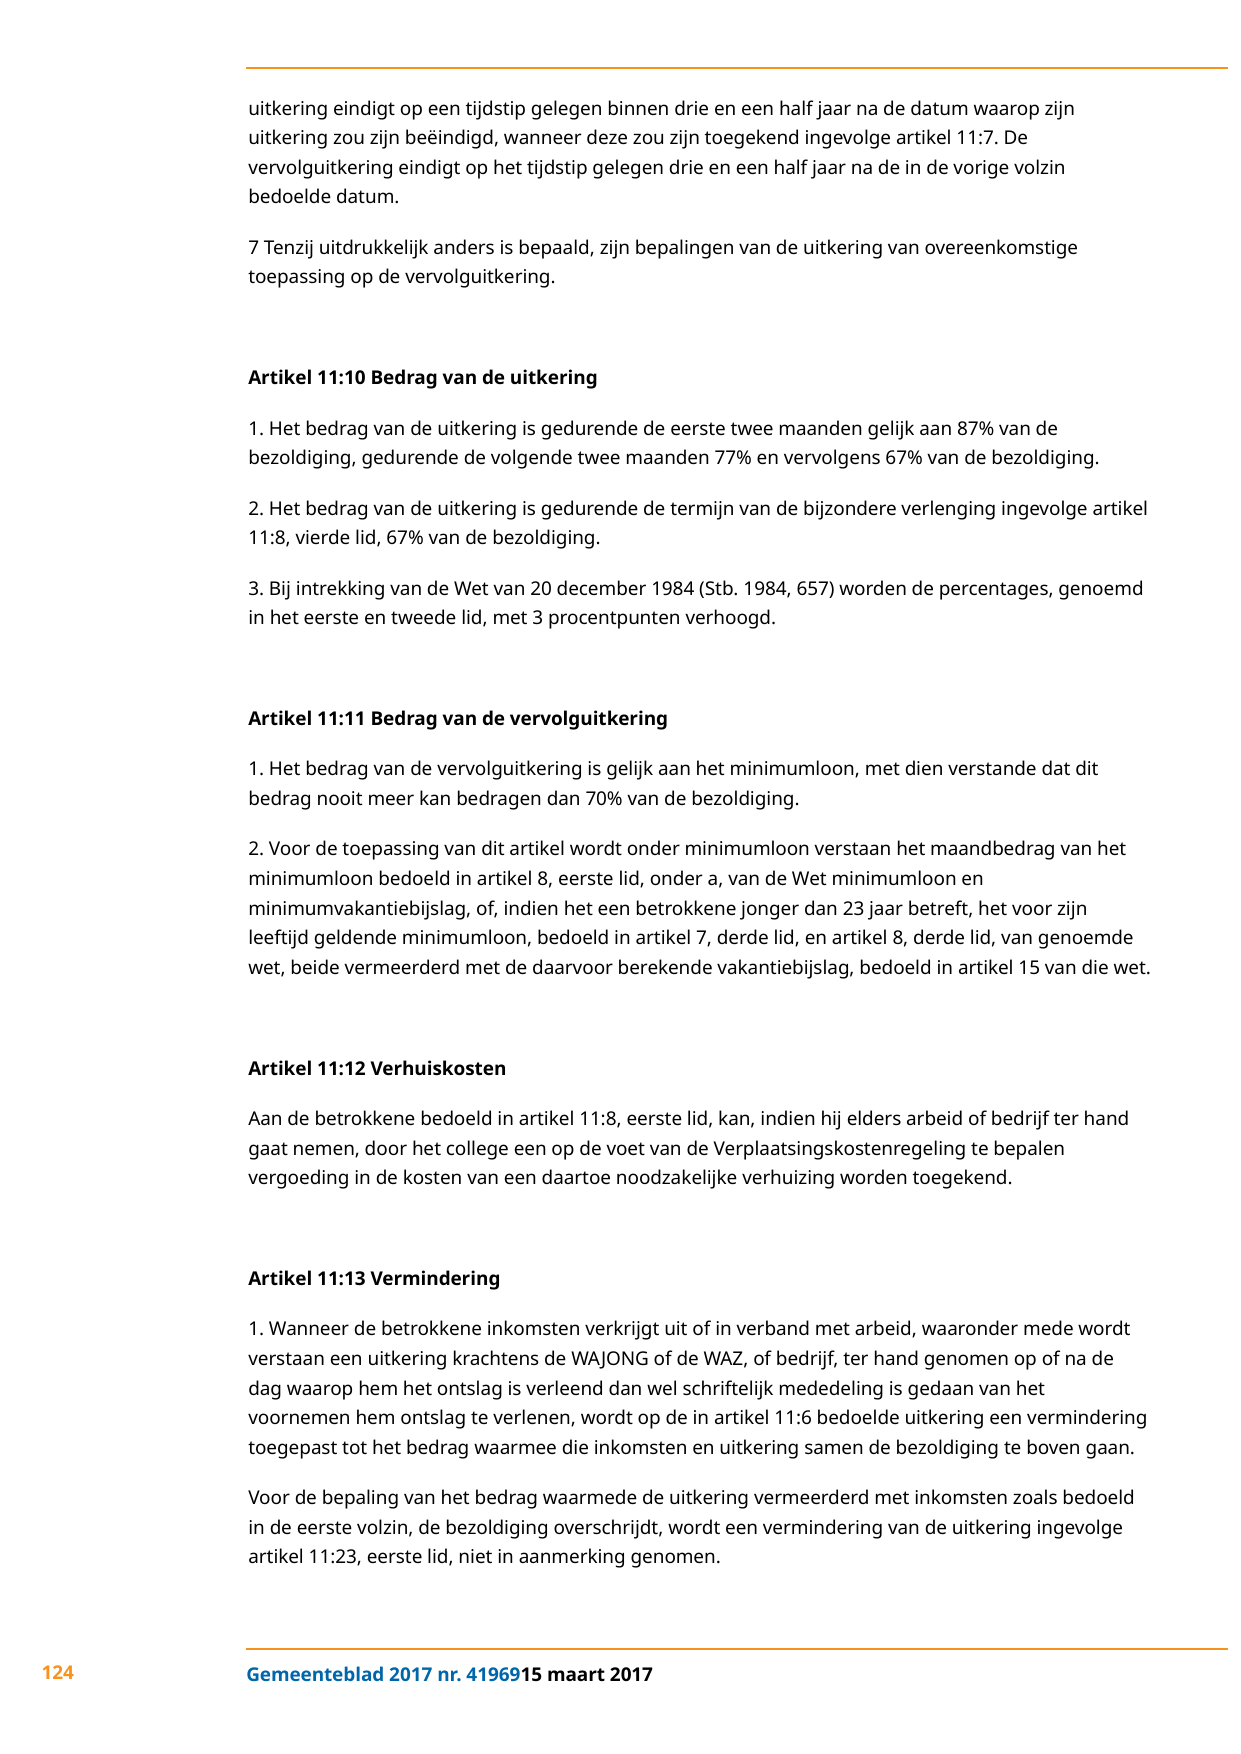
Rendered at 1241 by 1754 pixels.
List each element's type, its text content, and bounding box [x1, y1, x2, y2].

text 2. Het bedrag van de uitkering is gedurende de termijn van de bijzondere verlenging ingevolge artikel 11:8, vierde lid, 67% van de bezoldiging. [248, 495, 1152, 550]
text Artikel 11:13 Vermindering [248, 1265, 1152, 1291]
text Aan de betrokkene bedoeld in artikel 11:8, eerste lid, kan, indien hij elders arbeid of bedrijf ter hand gaat nemen, door het college een op de voet van de Verplaatsingskostenregeling te bepalen vergoeding in de kosten van een daartoe noodzakelijke verhuizing worden toegekend. [248, 1105, 1152, 1190]
text 7 Tenzij uitdrukkelijk anders is bepaald, zijn bepalingen van de uitkering van overeenkomstige toepassing op de vervolguitkering. [248, 234, 1152, 289]
text 2. Voor de toepassing van dit artikel wordt onder minimumloon verstaan het maandbedrag van het minimumloon bedoeld in artikel 8, eerste lid, onder a, van de Wet minimumloon en minimumvakantiebijslag, of, indien het een betrokkene jonger dan 23 jaar betreft, het voor zijn leeftijd geldende minimumloon, bedoeld in artikel 7, derde lid, en artikel 8, derde lid, van genoemde wet, beide vermeerderd met de daarvoor berekende vakantiebijslag, bedoeld in artikel 15 van die wet. [248, 836, 1152, 980]
text uitkering eindigt op een tijdstip gelegen binnen drie en een half jaar na de datum waarop zijn uitkering zou zijn beëindigd, wanneer deze zou zijn toegekend ingevolge artikel 11:7. De vervolguitkering eindigt op het tijdstip gelegen drie en een half jaar na de in de vorige volzin bedoelde datum. [248, 95, 1152, 209]
text 1. Het bedrag van de uitkering is gedurende de eerste twee maanden gelijk aan 87% van de bezoldiging, gedurende de volgende twee maanden 77% en vervolgens 67% van de bezoldiging. [248, 415, 1152, 470]
text 1. Het bedrag van de vervolguitkering is gelijk aan het minimumloon, met dien verstande dat dit bedrag nooit meer kan bedragen dan 70% van de bezoldiging. [248, 756, 1152, 811]
text 1. Wanneer de betrokkene inkomsten verkrijgt uit of in verband met arbeid, waaronder mede wordt verstaan een uitkering krachtens de WAJONG of de WAZ, of bedrijf, ter hand genomen op of na de dag waarop hem het ontslag is verleend dan wel schriftelijk mededeling is gedaan van het voornemen hem ontslag te verlenen, wordt op de in artikel 11:6 bedoelde uitkering een vermindering toegepast tot het bedrag waarmee die inkomsten en uitkering samen de bezoldiging te boven gaan. [248, 1316, 1152, 1460]
text Artikel 11:10 Bedrag van de uitkering [248, 364, 1152, 390]
text Artikel 11:11 Bedrag van de vervolguitkering [248, 705, 1152, 731]
text 3. Bij intrekking van de Wet van 20 december 1984 (Stb. 1984, 657) worden de percentages, genoemd in het eerste en tweede lid, met 3 procentpunten verhoogd. [248, 575, 1152, 630]
picture [41, 47, 231, 172]
text Voor de bepaling van het bedrag waarmede de uitkering vermeerderd met inkomsten zoals bedoeld in de eerste volzin, de bezoldiging overschrijdt, wordt een vermindering van de uitkering ingevolge artikel 11:23, eerste lid, niet in aanmerking genomen. [248, 1484, 1152, 1569]
text Artikel 11:12 Verhuiskosten [248, 1055, 1152, 1081]
